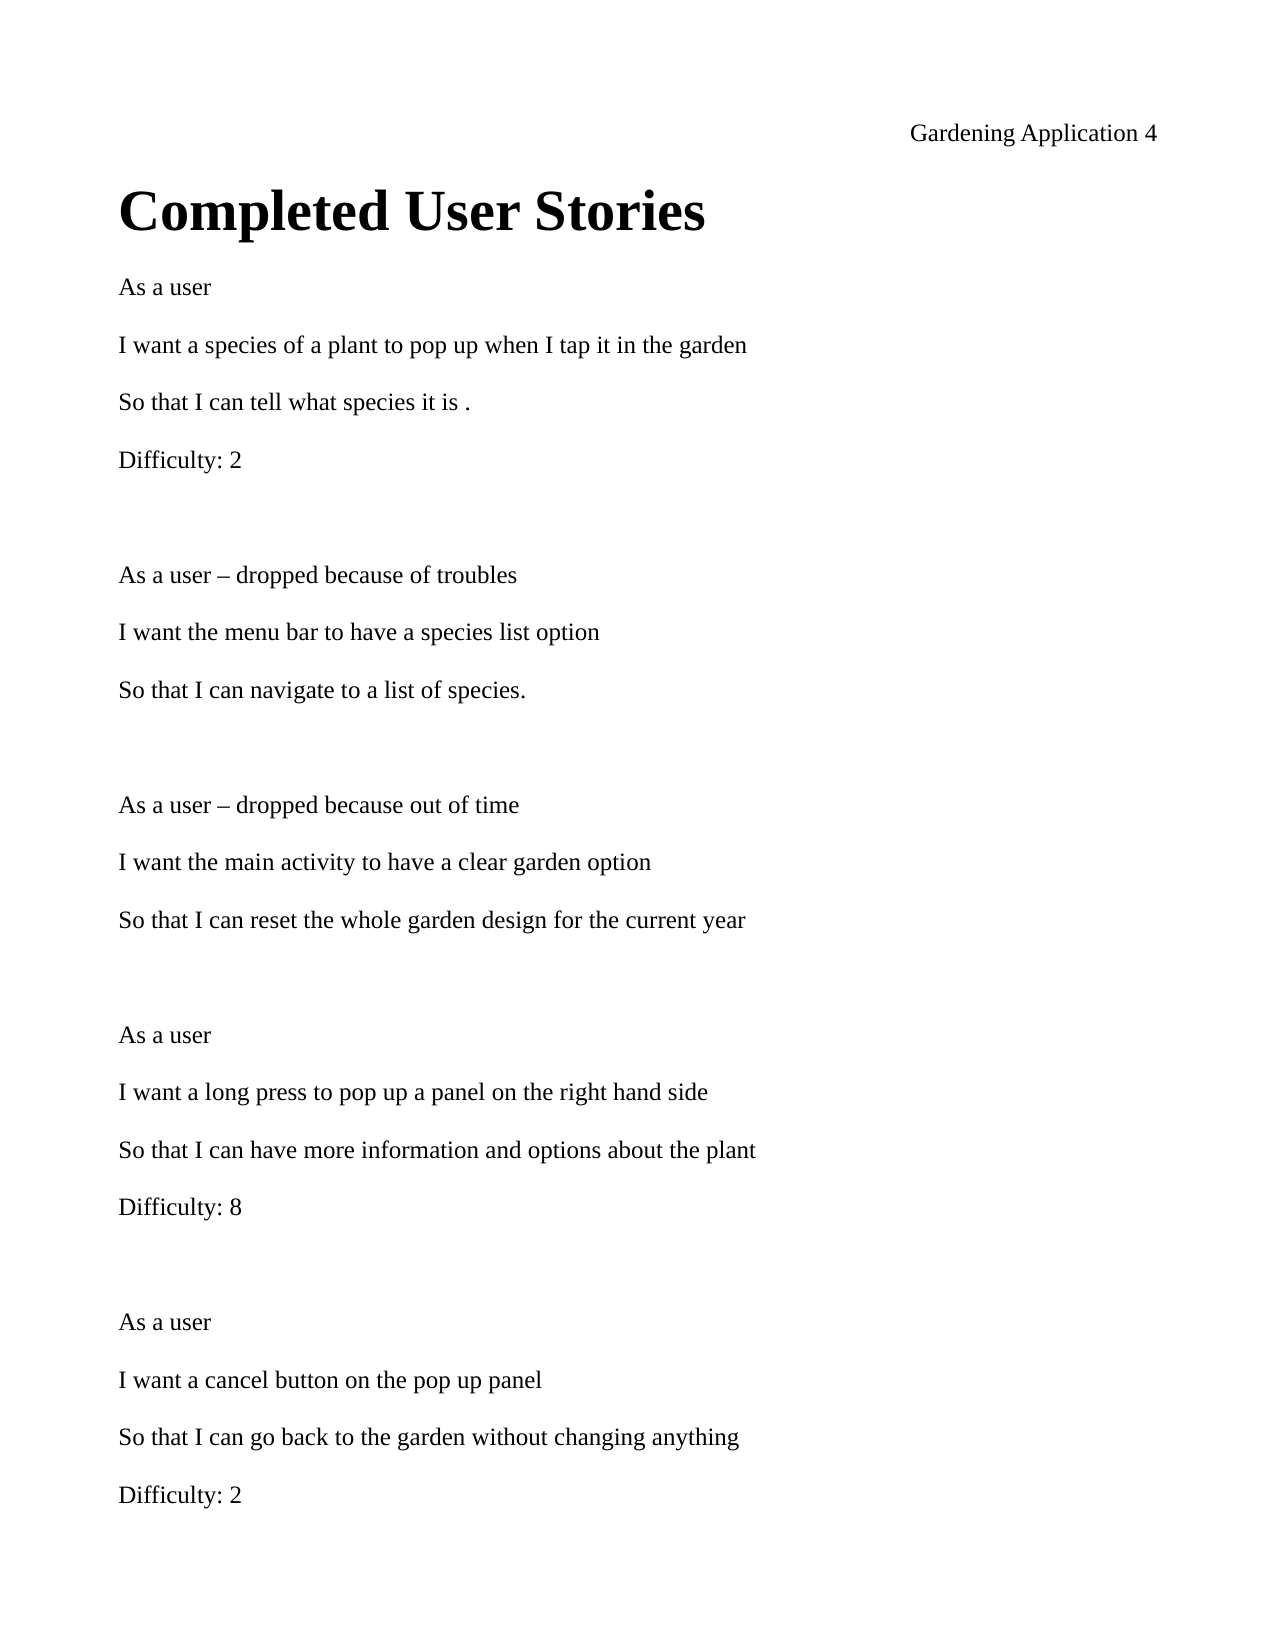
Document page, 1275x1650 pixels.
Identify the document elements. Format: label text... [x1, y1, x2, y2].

text Difficulty: 2 [118, 445, 1157, 473]
text So that I can go back to the garden without changing anything [118, 1422, 1157, 1451]
text As a user – dropped because of troubles [118, 560, 1157, 588]
text I want the menu bar to have a species list option [118, 617, 1157, 646]
text So that I can have more information and options about the plant [118, 1135, 1157, 1163]
text I want the main activity to have a clear garden option [118, 847, 1157, 876]
text So that I can navigate to a list of species. [118, 675, 1157, 703]
text I want a species of a plant to pop up when I tap it in the garden [118, 330, 1157, 358]
text Difficulty: 2 [118, 1480, 1157, 1508]
text As a user [118, 272, 1157, 301]
text Difficulty: 8 [118, 1192, 1157, 1221]
text As a user – dropped because out of time [118, 790, 1157, 818]
text I want a cancel button on the pop up panel [118, 1365, 1157, 1393]
text So that I can tell what species it is . [118, 387, 1157, 416]
text I want a long press to pop up a panel on the right hand side [118, 1077, 1157, 1106]
text As a user [118, 1020, 1157, 1048]
text So that I can reset the whole garden design for the current year [118, 905, 1157, 933]
text As a user [118, 1307, 1157, 1336]
text Completed User Stories [118, 176, 1157, 243]
